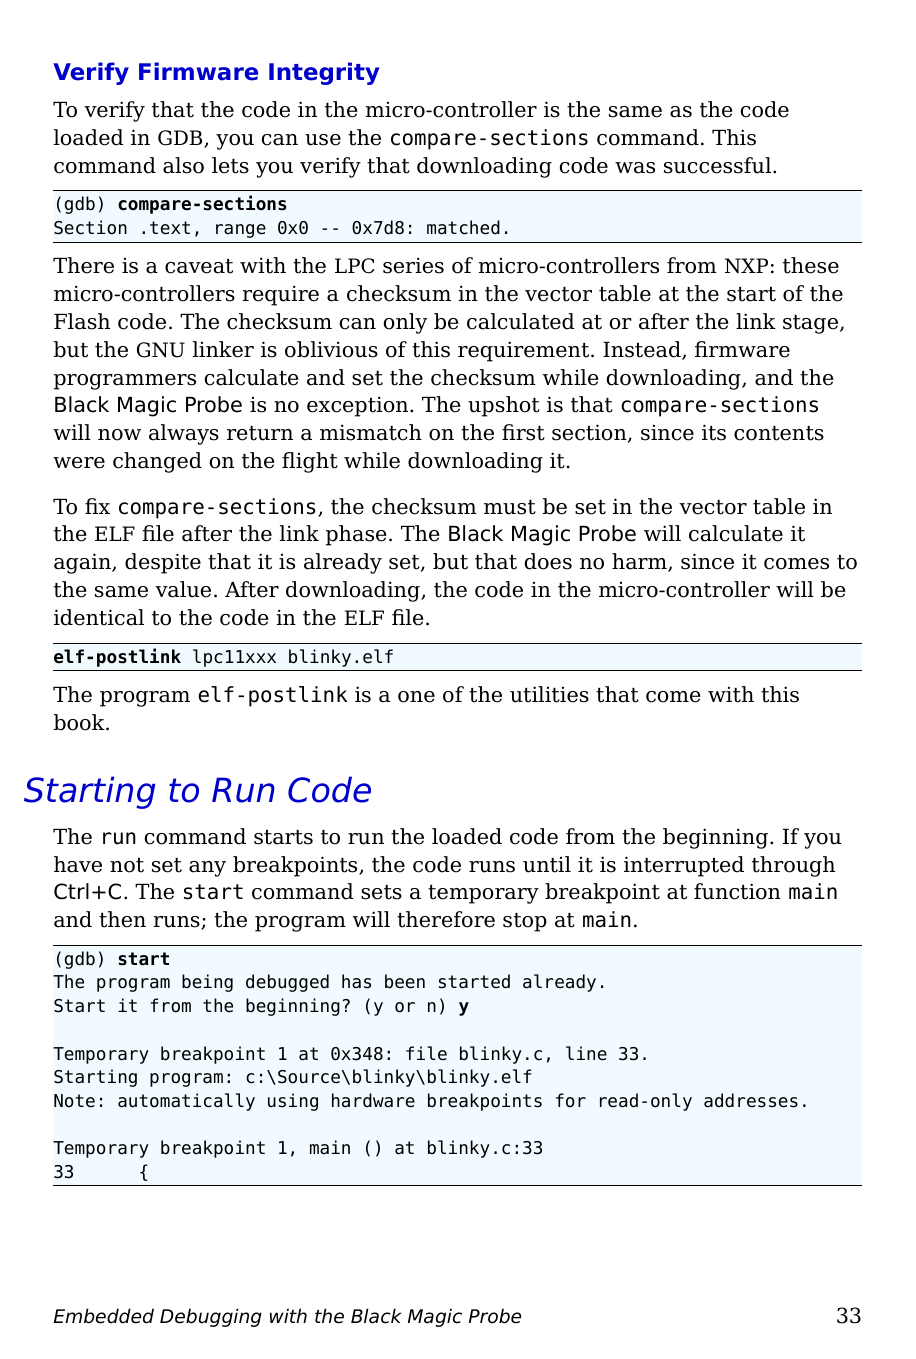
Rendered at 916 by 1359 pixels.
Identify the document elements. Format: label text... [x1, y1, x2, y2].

text To verify that the code in the micro-controller is the same as the code loaded in GDB, you can use the compare-sections command. This command also lets you verify that downloading code was successful. [53, 98, 862, 178]
text Starting program: c:\Source\blinky\blinky.elf [53, 1063, 862, 1087]
text The program being debugged has been started already. [53, 968, 862, 992]
text Section .text, range 0x0 -- 0x7d8: matched. [53, 214, 862, 242]
text Temporary breakpoint 1, main () at blinky.c:33 [53, 1134, 862, 1158]
text (gdb) compare-sections [53, 191, 862, 214]
subtitle Starting to Run Code [24, 771, 862, 810]
text The program elf-postlink is a one of the utilities that come with this book. [53, 683, 862, 735]
text 33 { [53, 1158, 862, 1185]
text To fix compare-sections, the checksum must be set in the vector table in the ELF file after the link phase. The Black Magic Probe will calculate it again, despite that it is already set, but that does no harm, since it comes to the same value. After downloading, the code in the micro-controller will be identical to the code in the ELF file. [53, 495, 862, 630]
text Temporary breakpoint 1 at 0x348: file blinky.c, line 33. [53, 1039, 862, 1063]
text There is a caveat with the LPC series of micro-controllers from NXP: these micro-controllers require a checksum in the vector table at the start of the Flash code. The checksum can only be calculated at or after the link stage, but the GNU linker is oblivious of this requirement. Instead, firmware programmers calculate and set the checksum while downloading, and the Black Magic Probe is no exception. The upshot is that compare-sections will now always return a mismatch on the first section, since its contents were changed on the flight while downloading it. [53, 254, 862, 473]
text elf-postlink lpc11xxx blinky.elf [53, 644, 862, 670]
text Start it from the beginning? (y or n) y [53, 992, 862, 1016]
subtitle Verify Firmware Integrity [53, 59, 862, 86]
text The run command starts to run the loaded code from the beginning. If you have not set any breakpoints, the code runs until it is interrupted through Ctrl+C. The start command sets a temporary breakpoint at function main and then runs; the program will therefore stop at main. [53, 825, 862, 932]
text (gdb) start [53, 946, 862, 968]
text Note: automatically using hardware breakpoints for read-only addresses. [53, 1087, 862, 1110]
